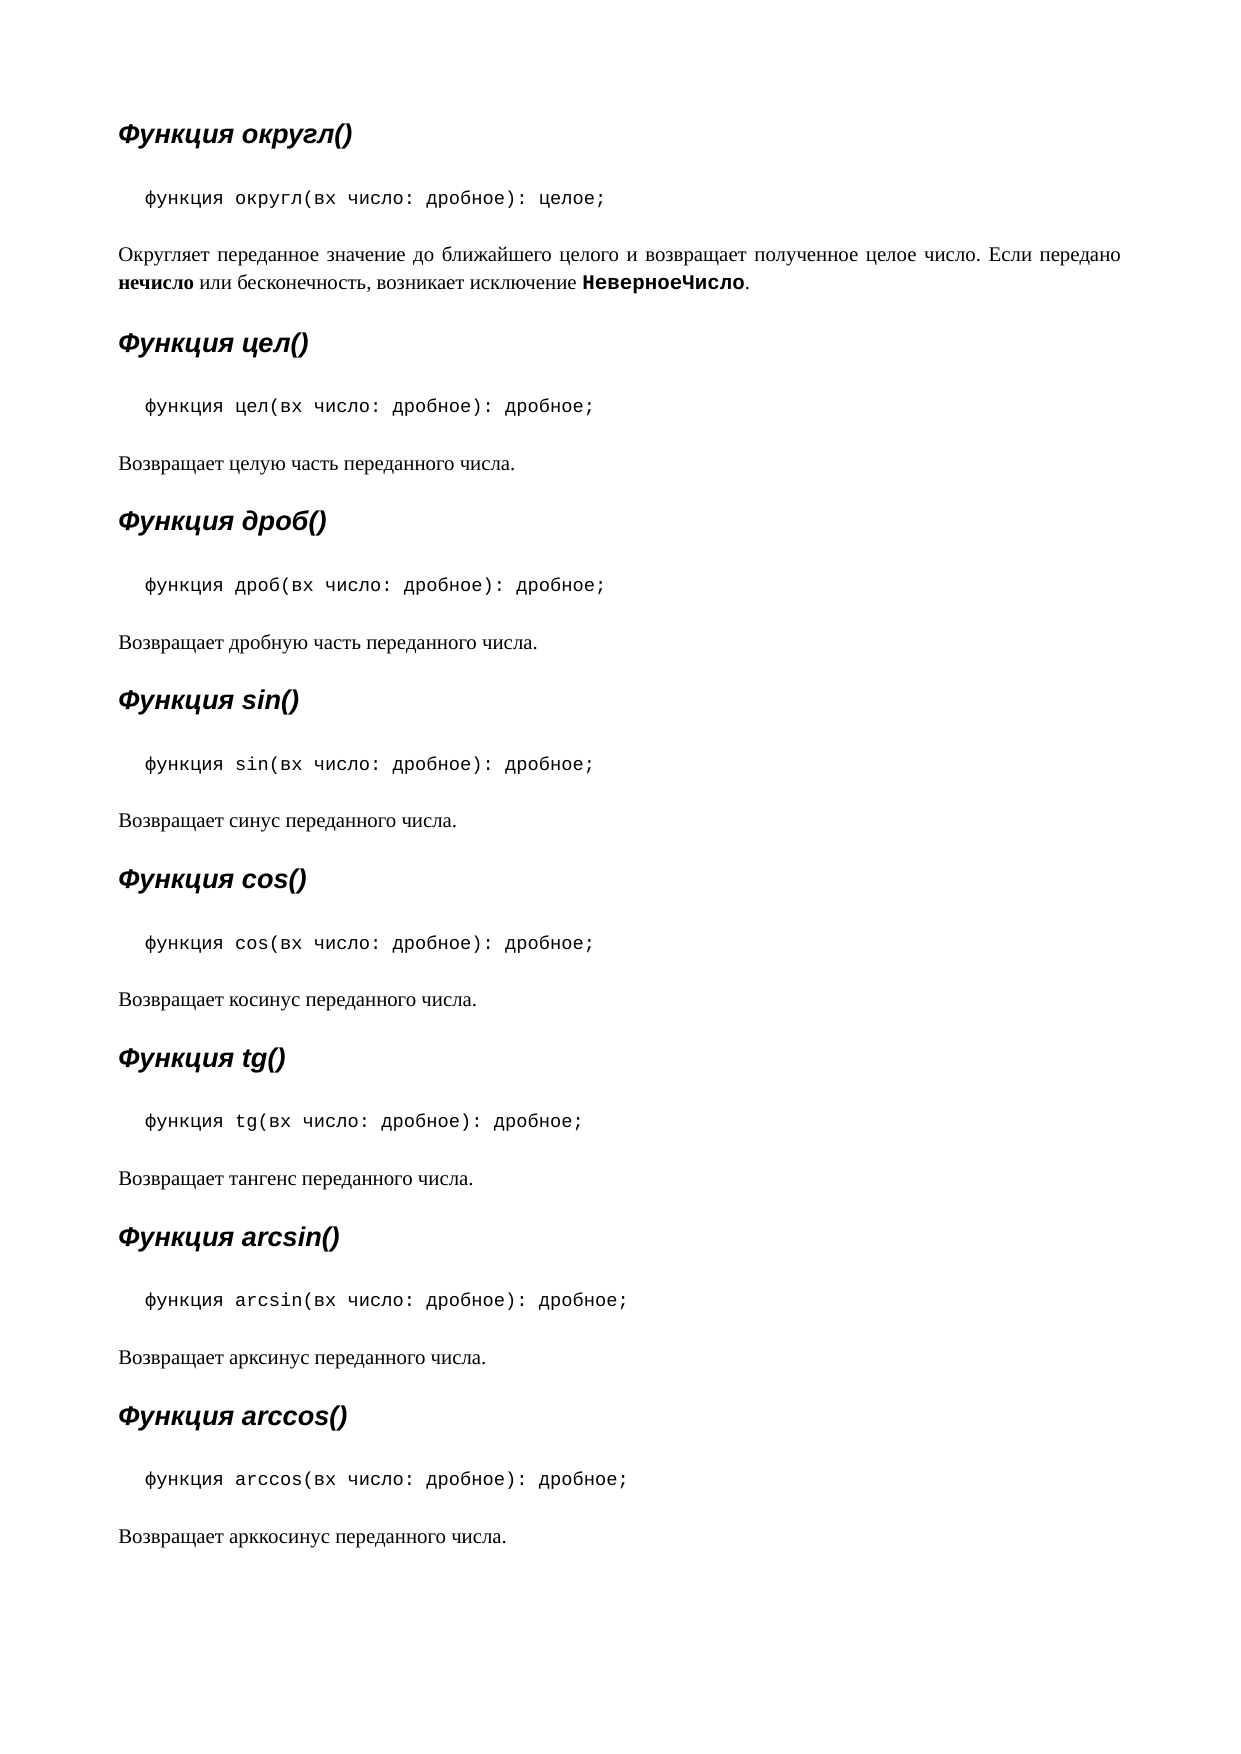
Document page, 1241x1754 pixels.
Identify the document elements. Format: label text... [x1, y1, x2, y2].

subtitle Функция arcsin() [118, 1221, 1122, 1252]
subtitle Функция sin() [118, 684, 1122, 716]
text функция tg(вх число: дробное): дробное; [136, 1103, 1104, 1142]
text функция arcsin(вх число: дробное): дробное; [136, 1282, 1104, 1321]
subtitle Функция дроб() [118, 505, 1122, 537]
text Возвращает арксинус переданного числа. [118, 1345, 1122, 1369]
text функция sin(вх число: дробное): дробное; [136, 746, 1104, 785]
text функция цел(вх число: дробное): дробное; [136, 388, 1104, 427]
subtitle Функция arccos() [118, 1400, 1122, 1431]
subtitle Функция cos() [118, 863, 1122, 894]
subtitle Функция tg() [118, 1042, 1122, 1073]
subtitle Функция цел() [118, 327, 1122, 358]
text Возвращает арккосинус переданного числа. [118, 1524, 1122, 1548]
text Возвращает дробную часть переданного числа. [118, 629, 1122, 654]
text Возвращает целую часть переданного числа. [118, 451, 1122, 475]
text функция cos(вх число: дробное): дробное; [136, 924, 1104, 963]
text Возвращает тангенс переданного числа. [118, 1166, 1122, 1190]
text Возвращает косинус переданного числа. [118, 987, 1122, 1011]
text функция округл(вх число: дробное): целое; [136, 179, 1104, 218]
text функция arccos(вх число: дробное): дробное; [136, 1461, 1104, 1500]
text функция дроб(вх число: дробное): дробное; [136, 567, 1104, 606]
subtitle Функция округл() [118, 118, 1122, 149]
text Округляет переданное значение до ближайшего целого и возвращает полученное целое число. Если передано нечисло или бесконечность, возникает исключение НеверноеЧисло. [118, 242, 1122, 296]
text Возвращает синус переданного числа. [118, 808, 1122, 832]
